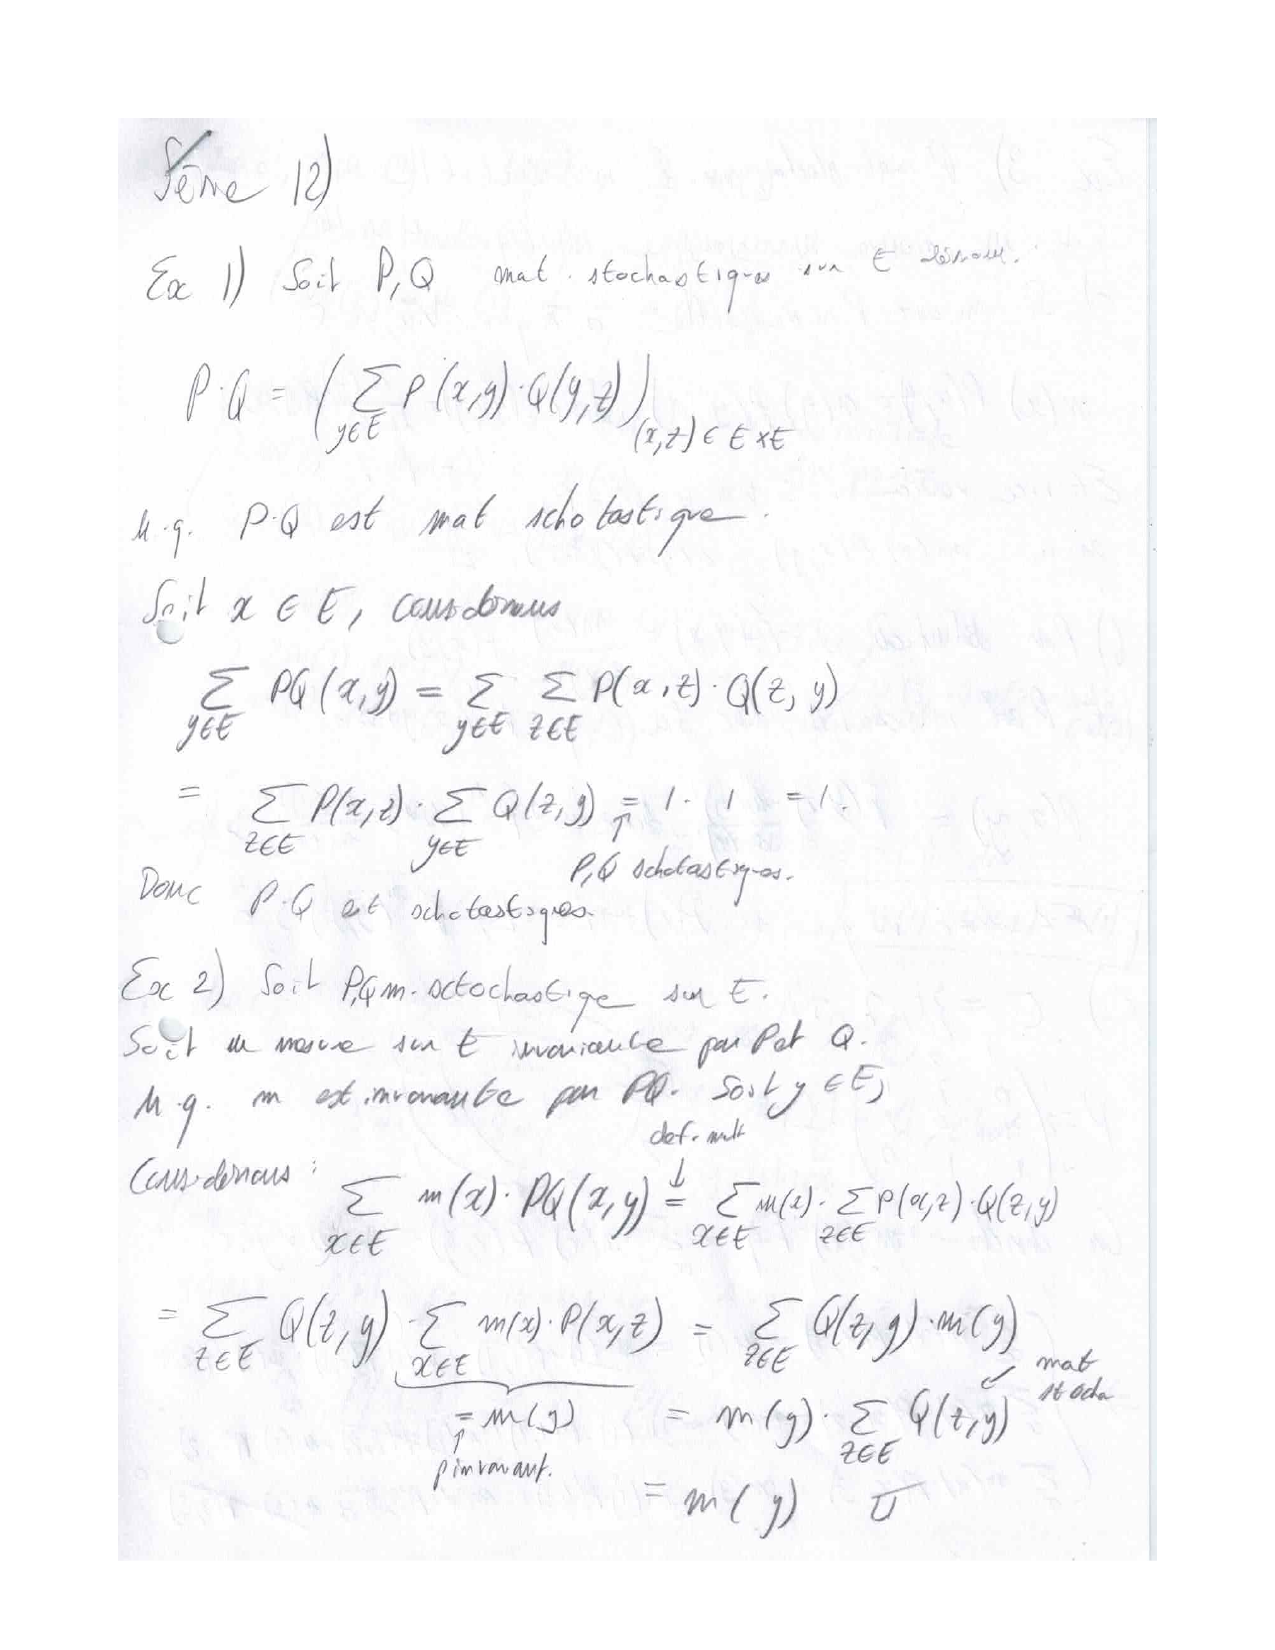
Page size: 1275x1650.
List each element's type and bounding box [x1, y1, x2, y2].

picture [118, 118, 1157, 1561]
